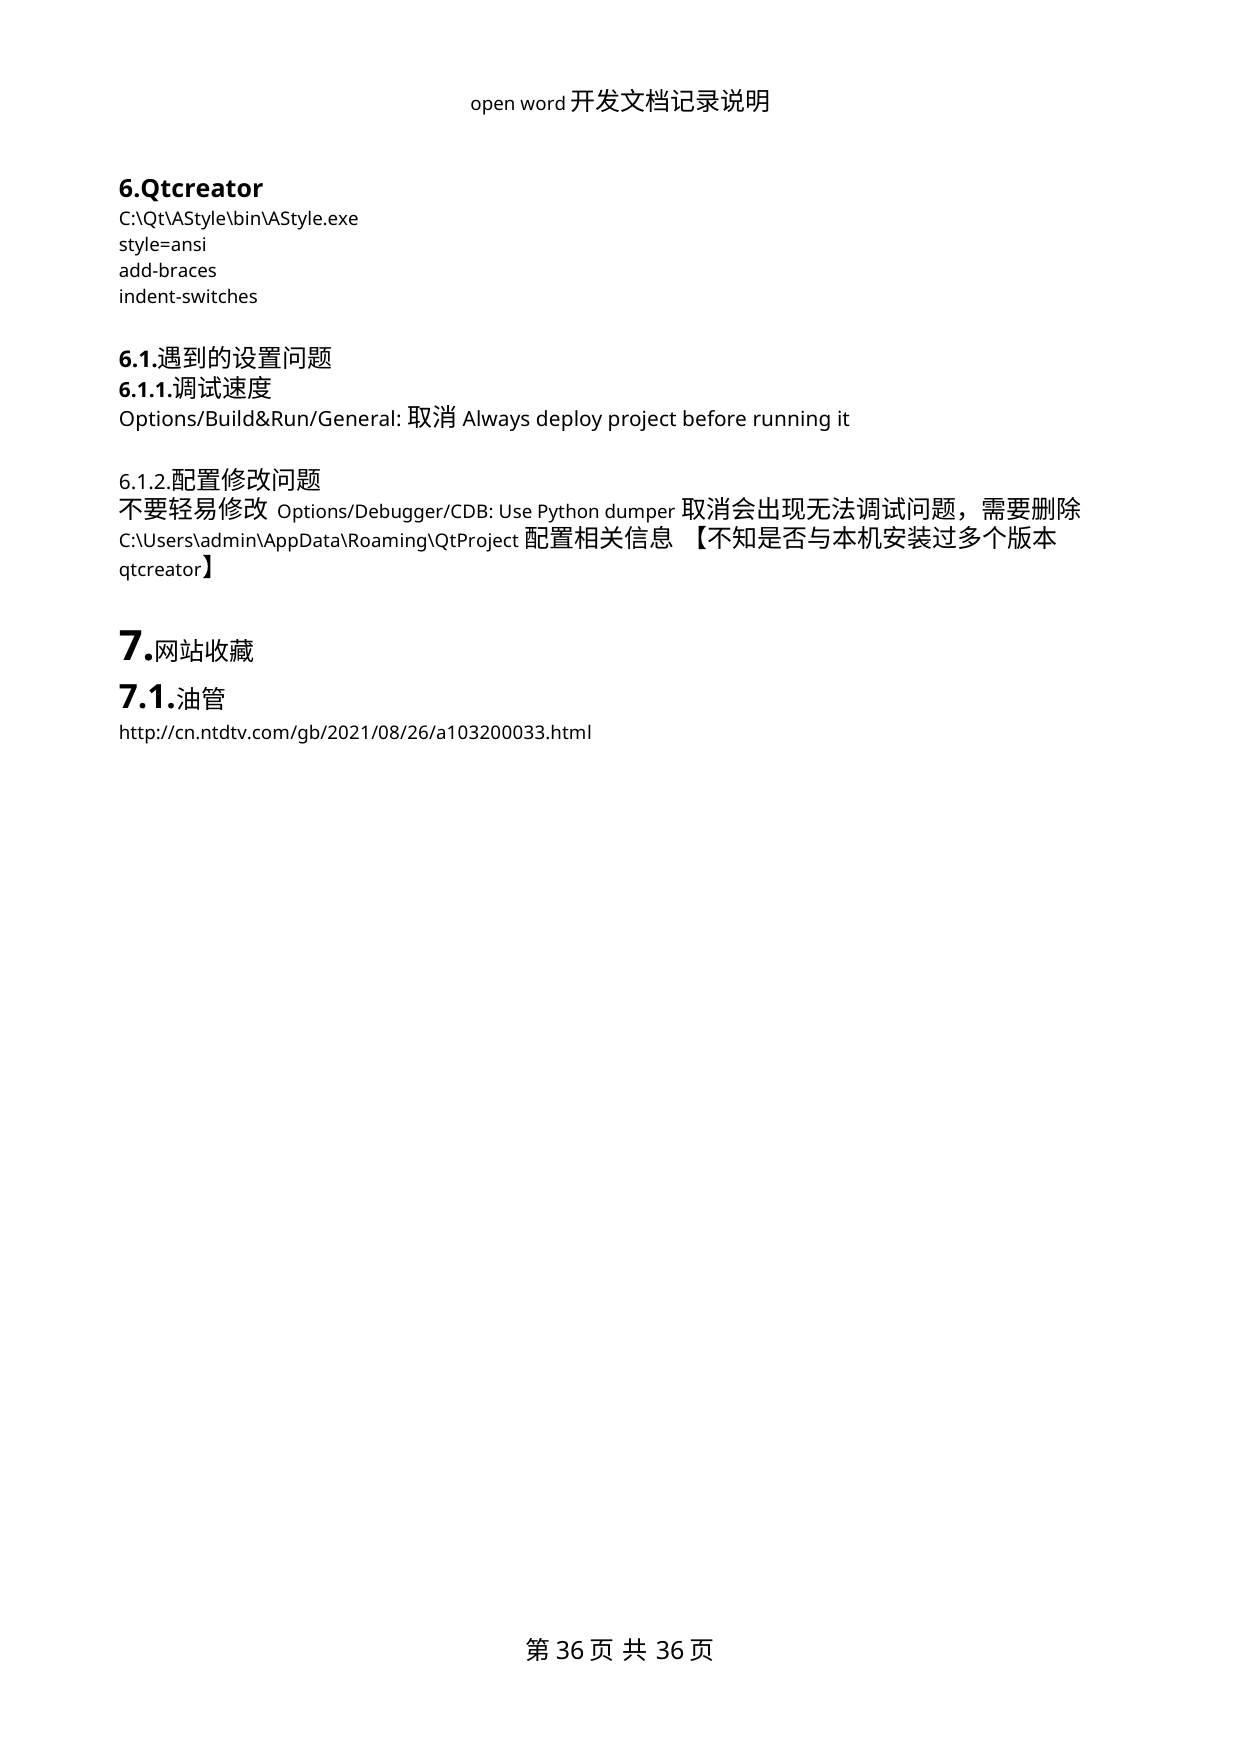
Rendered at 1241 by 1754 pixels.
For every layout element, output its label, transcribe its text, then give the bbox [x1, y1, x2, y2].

subtitle 调试速度 [119, 374, 1121, 403]
text Options/Build&Run/General: 取消Always deploy project before running it [119, 403, 1121, 432]
text style=ansi [119, 231, 1121, 257]
text indent-switches [119, 283, 1121, 309]
text C:\Users\admin\AppData\Roaming\QtProject 配置相关信息 【不知是否与本机安装过多个版本qtcreator】 [119, 524, 1121, 582]
subtitle 网站收藏 [119, 616, 1121, 673]
subtitle 油管 [119, 673, 1121, 719]
subtitle 遇到的设置问题 [119, 343, 1121, 374]
text http://cn.ntdtv.com/gb/2021/08/26/a103200033.html [119, 719, 1121, 745]
subtitle 配置修改问题 [119, 466, 1121, 495]
text C:\Qt\AStyle\bin\AStyle.exe [119, 205, 1121, 231]
text 不要轻易修改 Options/Debugger/CDB: Use Python dumper 取消会出现无法调试问题，需要删除 [119, 495, 1121, 524]
subtitle Qtcreator [119, 171, 1121, 205]
text add-braces [119, 257, 1121, 283]
